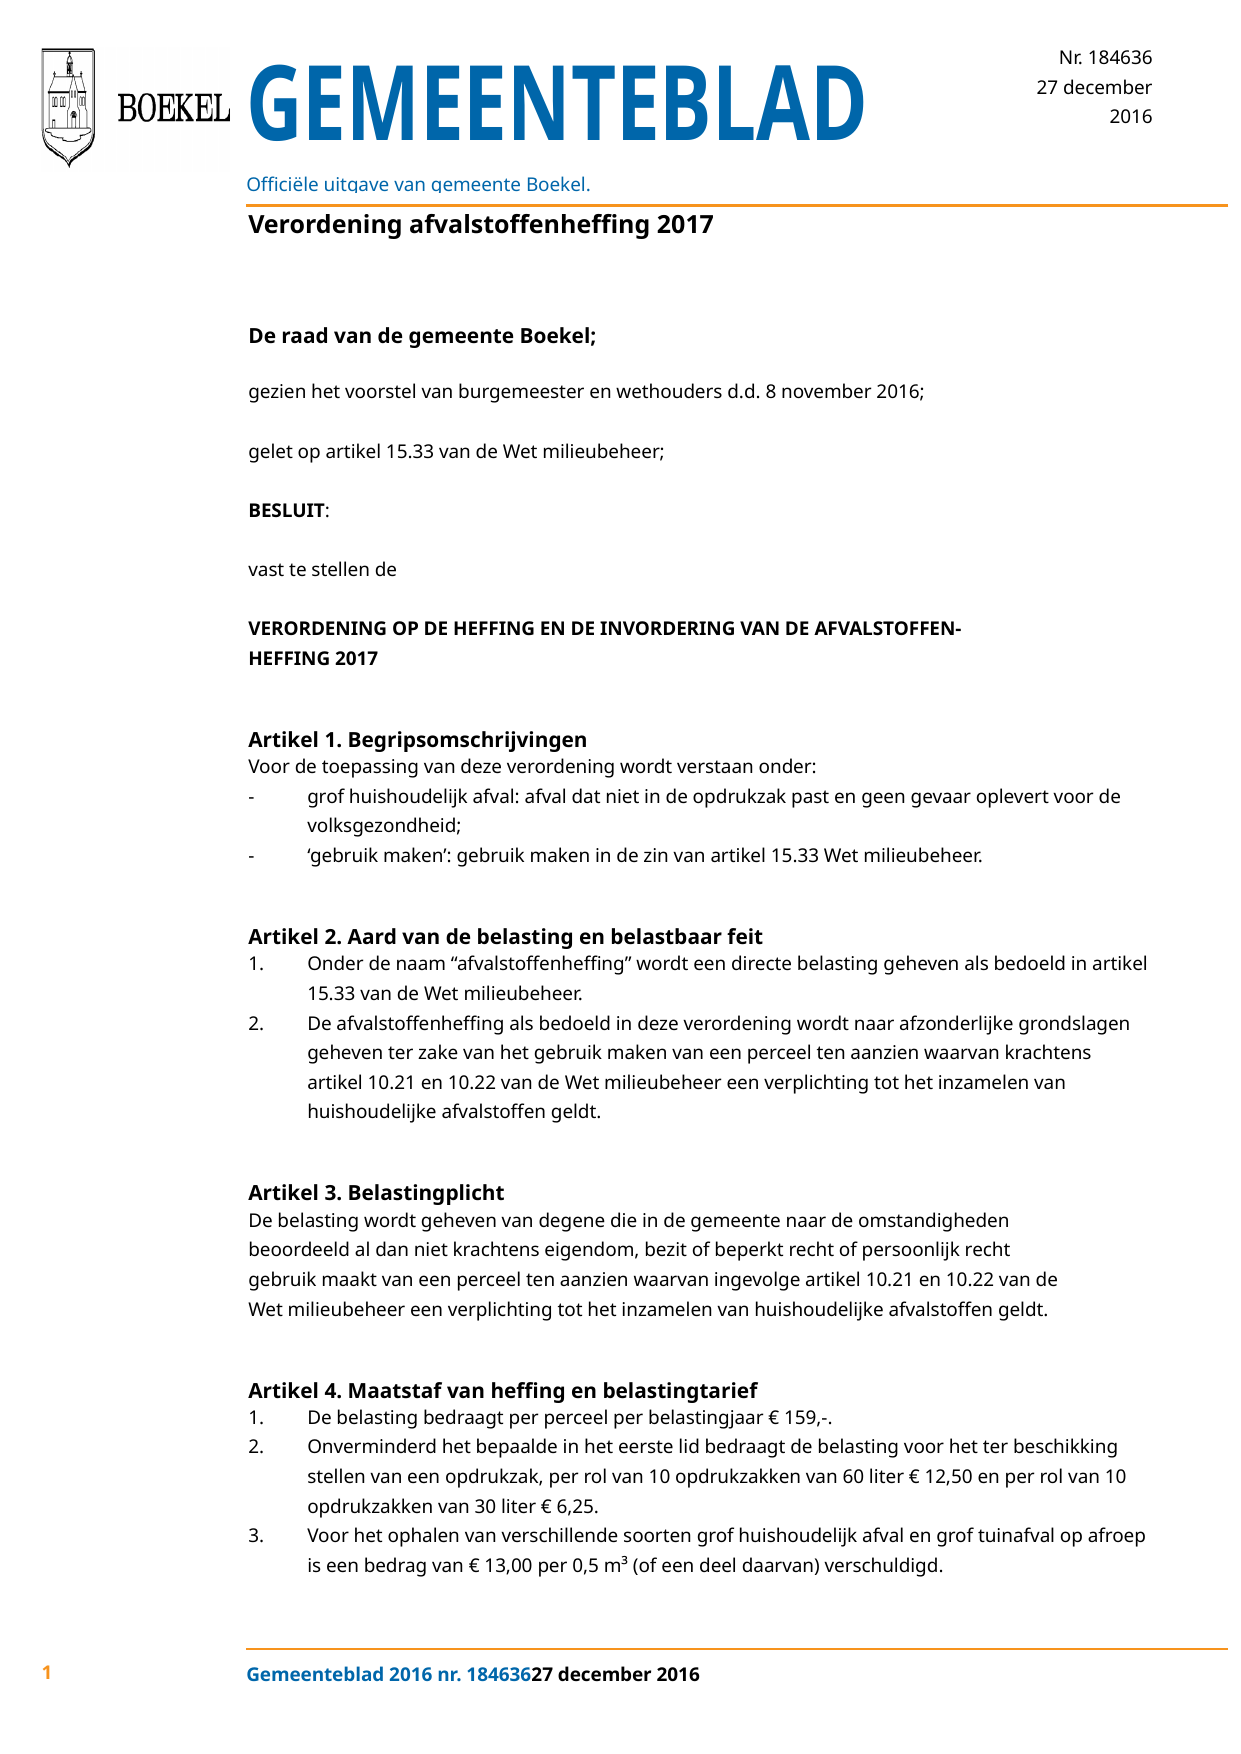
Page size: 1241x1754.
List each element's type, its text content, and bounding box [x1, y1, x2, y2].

list Onverminderd het bepaalde in het eerste lid bedraagt de belasting voor het ter beschikking stellen van een opdrukzak, per rol van 10 opdrukzakken van 60 liter € 12,50 en per rol van 10 opdrukzakken van 30 liter € 6,25. [248, 1434, 1152, 1519]
list Onder de naam “afvalstoffenheffing” wordt een directe belasting geheven als bedoeld in artikel 15.33 van de Wet milieubeheer. [248, 951, 1152, 1006]
list Voor het ophalen van verschillende soorten grof huishoudelijk afval en grof tuinafval op afroep is een bedrag van € 13,00 per 0,5 m³ (of een deel daarvan) verschuldigd. [248, 1522, 1152, 1578]
text BESLUIT: [248, 497, 1152, 523]
text vast te stellen de [248, 556, 1152, 582]
text De raad van de gemeente Boekel; [248, 321, 1152, 349]
text beoordeeld al dan niet krachtens eigendom, bezit of beperkt recht of persoonlijk recht [248, 1237, 1152, 1262]
text Voor de toepassing van deze verordening wordt verstaan onder: [248, 753, 1152, 779]
text Verordening afvalstoffenheffing 2017 [248, 207, 1152, 241]
text De belasting wordt geheven van degene die in de gemeente naar de omstandigheden [248, 1207, 1152, 1233]
text HEFFING 2017 [248, 645, 1152, 671]
text gebruik maakt van een perceel ten aanzien waarvan ingevolge artikel 10.21 en 10.22 van de [248, 1266, 1152, 1292]
text VERORDENING OP DE HEFFING EN DE INVORDERING VAN DE AFVALSTOFFEN- [248, 615, 1152, 641]
text Artikel 2. Aard van de belasting en belastbaar feit [248, 922, 1152, 951]
text Artikel 4. Maatstaf van heffing en belastingtarief [248, 1376, 1152, 1404]
text Wet milieubeheer een verplichting tot het inzamelen van huishoudelijke afvalstoffen geldt. [248, 1296, 1152, 1321]
picture [41, 47, 231, 172]
list De belasting bedraagt per perceel per belastingjaar € 159,-. [248, 1404, 1152, 1430]
text gezien het voorstel van burgemeester en wethouders d.d. 8 november 2016; [248, 379, 1152, 404]
text Artikel 3. Belastingplicht [248, 1178, 1152, 1207]
list ‘gebruik maken’: gebruik maken in de zin van artikel 15.33 Wet milieubeheer. [248, 842, 1152, 868]
text gelet op artikel 15.33 van de Wet milieubeheer; [248, 438, 1152, 464]
text Artikel 1. Begripsomschrijvingen [248, 725, 1152, 753]
list De afvalstoffenheffing als bedoeld in deze verordening wordt naar afzonderlijke grondslagen geheven ter zake van het gebruik maken van een perceel ten aanzien waarvan krachtens artikel 10.21 en 10.22 van de Wet milieubeheer een verplichting tot het inzamelen van huishoudelijke afvalstoffen geldt. [248, 1010, 1152, 1124]
list grof huishoudelijk afval: afval dat niet in de opdrukzak past en geen gevaar oplevert voor de volksgezondheid; [248, 783, 1152, 838]
